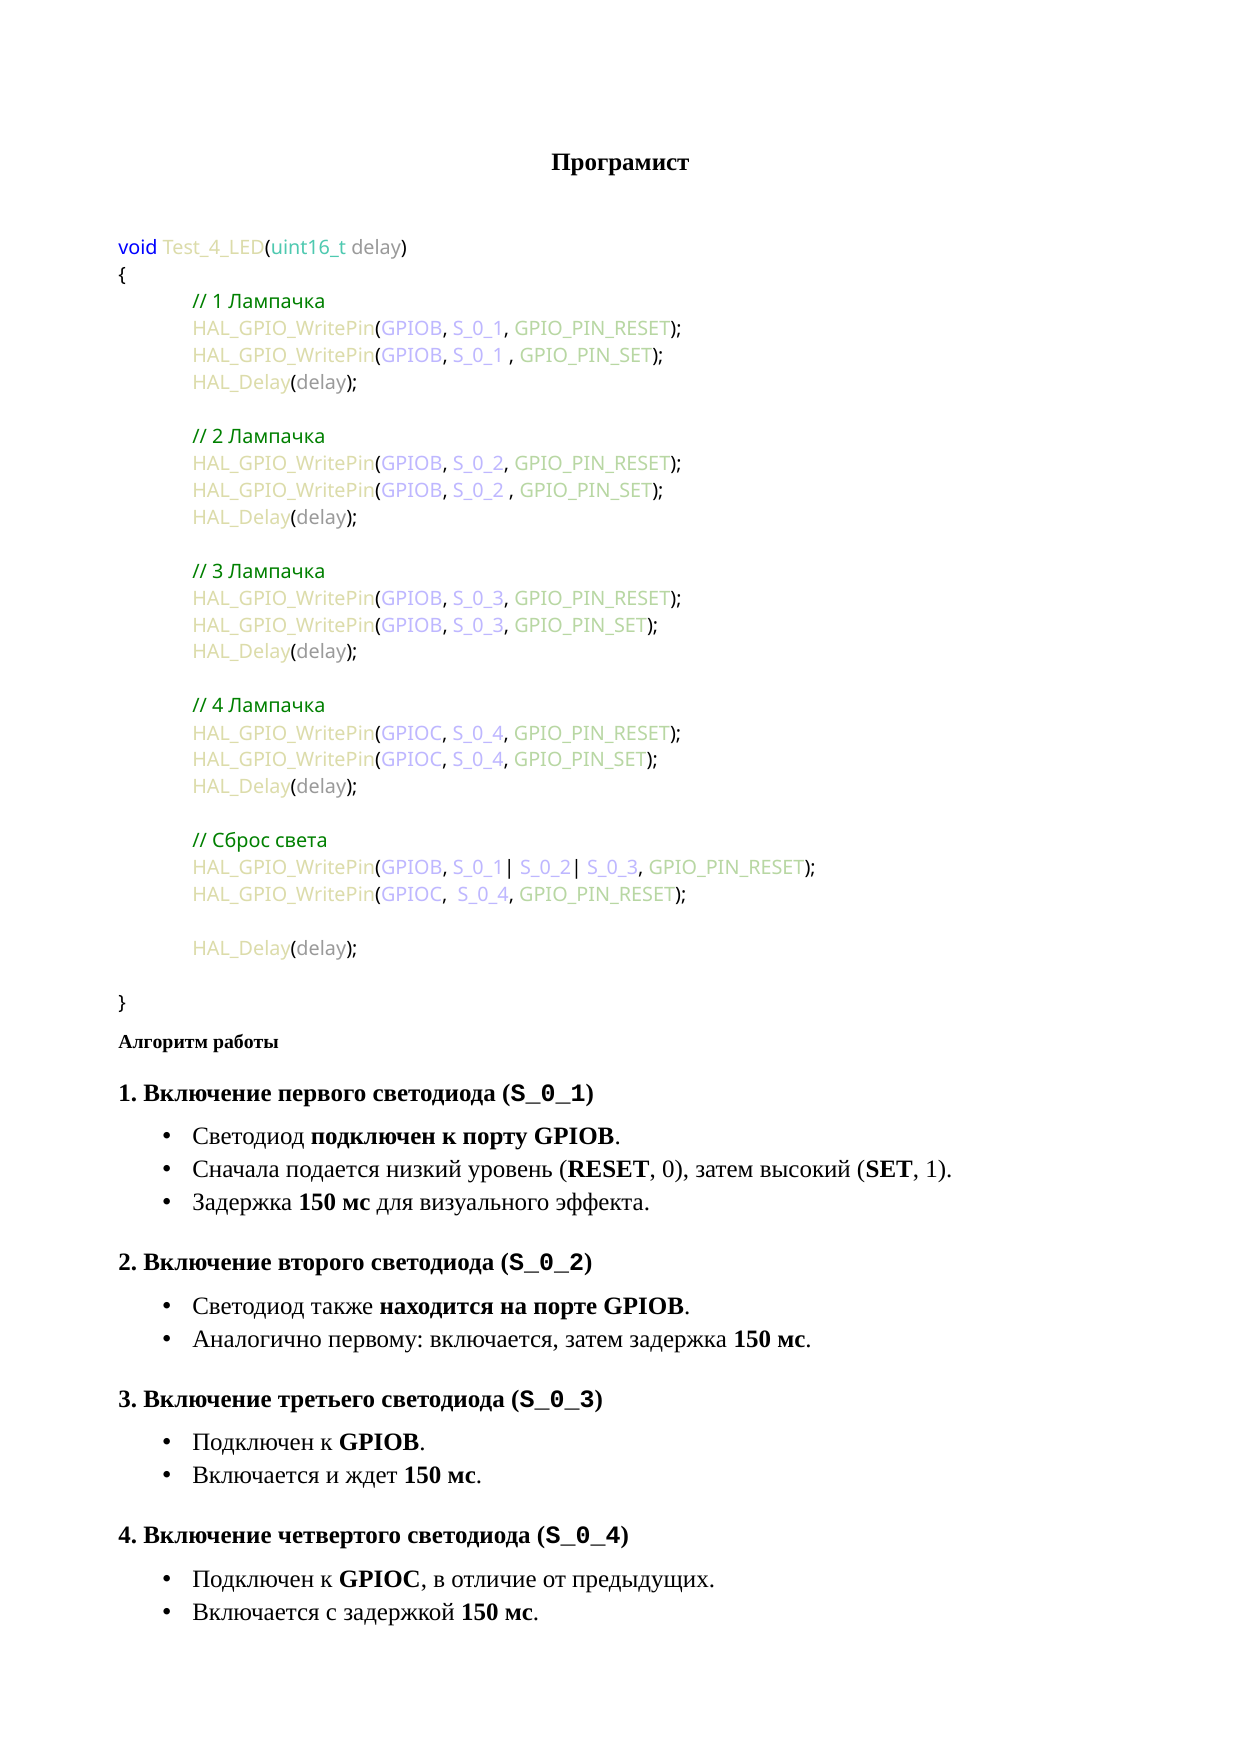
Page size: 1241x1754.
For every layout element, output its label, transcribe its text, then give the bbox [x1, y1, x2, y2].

list Подключен к GPIOC, в отличие от предыдущих. [162, 1564, 1122, 1592]
list Сначала подается низкий уровень (RESET, 0), затем высокий (SET, 1). [162, 1154, 1122, 1183]
text HAL_GPIO_WritePin(GPIOB, S_0_3, GPIO_PIN_RESET); [118, 584, 1122, 611]
text HAL_GPIO_WritePin(GPIOC, S_0_4, GPIO_PIN_RESET); [118, 719, 1122, 746]
subtitle 4. Включение четвертого светодиода (S_0_4) [118, 1520, 1122, 1551]
list Подключен к GPIOB. [162, 1427, 1122, 1456]
text HAL_Delay(delay); [118, 773, 1122, 800]
text HAL_Delay(delay); [118, 638, 1122, 665]
text HAL_GPIO_WritePin(GPIOB, S_0_1 , GPIO_PIN_SET); [118, 341, 1122, 368]
text // 4 Лампачка [118, 692, 1122, 719]
subtitle 2. Включение второго светодиода (S_0_2) [118, 1247, 1122, 1278]
list Светодиод также находится на порте GPIOB. [162, 1291, 1122, 1319]
text HAL_GPIO_WritePin(GPIOB, S_0_3, GPIO_PIN_SET); [118, 611, 1122, 638]
text HAL_GPIO_WritePin(GPIOB, S_0_2, GPIO_PIN_RESET); [118, 449, 1122, 476]
text // 3 Лампачка [118, 557, 1122, 584]
text HAL_Delay(delay); [118, 368, 1122, 395]
text void Test_4_LED(uint16_t delay) [118, 233, 1122, 260]
text HAL_GPIO_WritePin(GPIOB, S_0_1, GPIO_PIN_RESET); [118, 314, 1122, 341]
text // Сброс света [118, 827, 1122, 854]
text } [118, 988, 1122, 1016]
text HAL_Delay(delay); [118, 934, 1122, 962]
text // 1 Лампачка [118, 287, 1122, 314]
text HAL_GPIO_WritePin(GPIOC, S_0_4, GPIO_PIN_SET); [118, 746, 1122, 773]
list Аналогично первому: включается, затем задержка 150 мс. [162, 1324, 1122, 1352]
subtitle 1. Включение первого светодиода (S_0_1) [118, 1078, 1122, 1109]
subtitle 3. Включение третьего светодиода (S_0_3) [118, 1384, 1122, 1415]
text HAL_Delay(delay); [118, 503, 1122, 530]
list Задержка 150 мс для визуального эффекта. [162, 1187, 1122, 1216]
subtitle Алгоритм работы [118, 1030, 1122, 1053]
list Включается и ждет 150 мс. [162, 1460, 1122, 1489]
list Включается с задержкой 150 мс. [162, 1597, 1122, 1625]
text HAL_GPIO_WritePin(GPIOC, S_0_4, GPIO_PIN_RESET); [118, 881, 1122, 908]
list Светодиод подключен к порту GPIOB. [162, 1121, 1122, 1150]
text HAL_GPIO_WritePin(GPIOB, S_0_2 , GPIO_PIN_SET); [118, 476, 1122, 503]
text Програмист [118, 147, 1122, 176]
text // 2 Лампачка [118, 422, 1122, 449]
text HAL_GPIO_WritePin(GPIOB, S_0_1| S_0_2| S_0_3, GPIO_PIN_RESET); [118, 854, 1122, 881]
text { [118, 260, 1122, 287]
